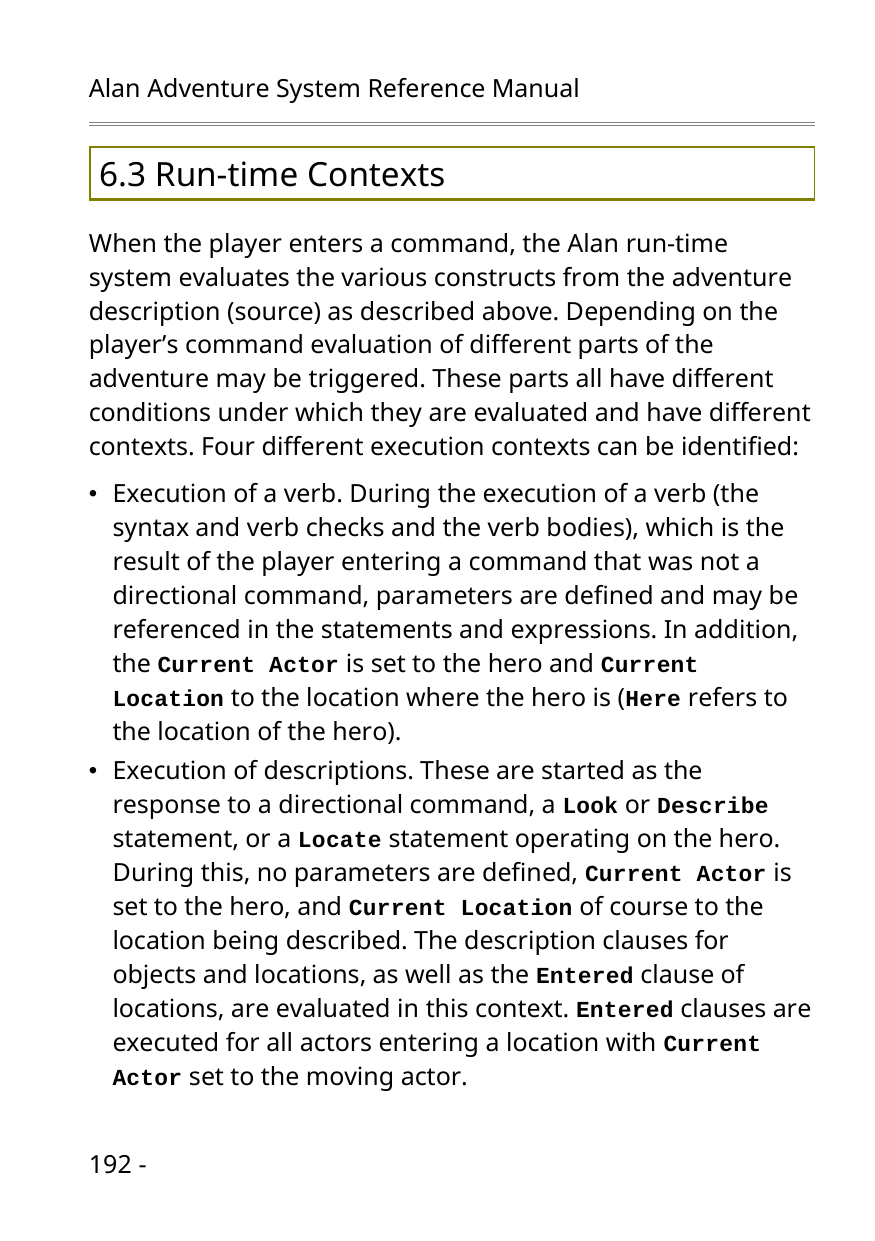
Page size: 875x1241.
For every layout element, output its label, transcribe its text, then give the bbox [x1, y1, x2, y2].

subtitle Run-time Contexts [91, 148, 814, 198]
list Execution of descriptions. These are started as the response to a di­rectional command, a Look or Describe statement, or a Lo­cate statement operating on the hero. During this, no parameters are defined, Current Actor is set to the hero, and Current Location of course to the location being described. The description clauses for objects and locations, as well as the Entered clause of locations, are evaluated in this context. Entered clauses are executed for all actors entering a location with Current Actor set to the moving actor. [88, 753, 815, 1093]
list Execution of a verb. During the execution of a verb (the syntax and verb checks and the verb bodies), which is the result of the player entering a command that was not a directional command, param­eters are defined and may be referenced in the statements and ex­pressions. In addition, the Current Actor is set to the hero and Current Location to the location where the hero is (Here refers to the location of the hero). [88, 476, 815, 747]
text When the player enters a command, the Alan run-time system evaluates the various constructs from the adventure description (source) as described above. Depending on the player’s command evaluation of different parts of the adventure may be triggered. These parts all have different conditions un­der which they are evaluated and have different contexts. Four different execution contexts can be identified: [88, 226, 815, 463]
